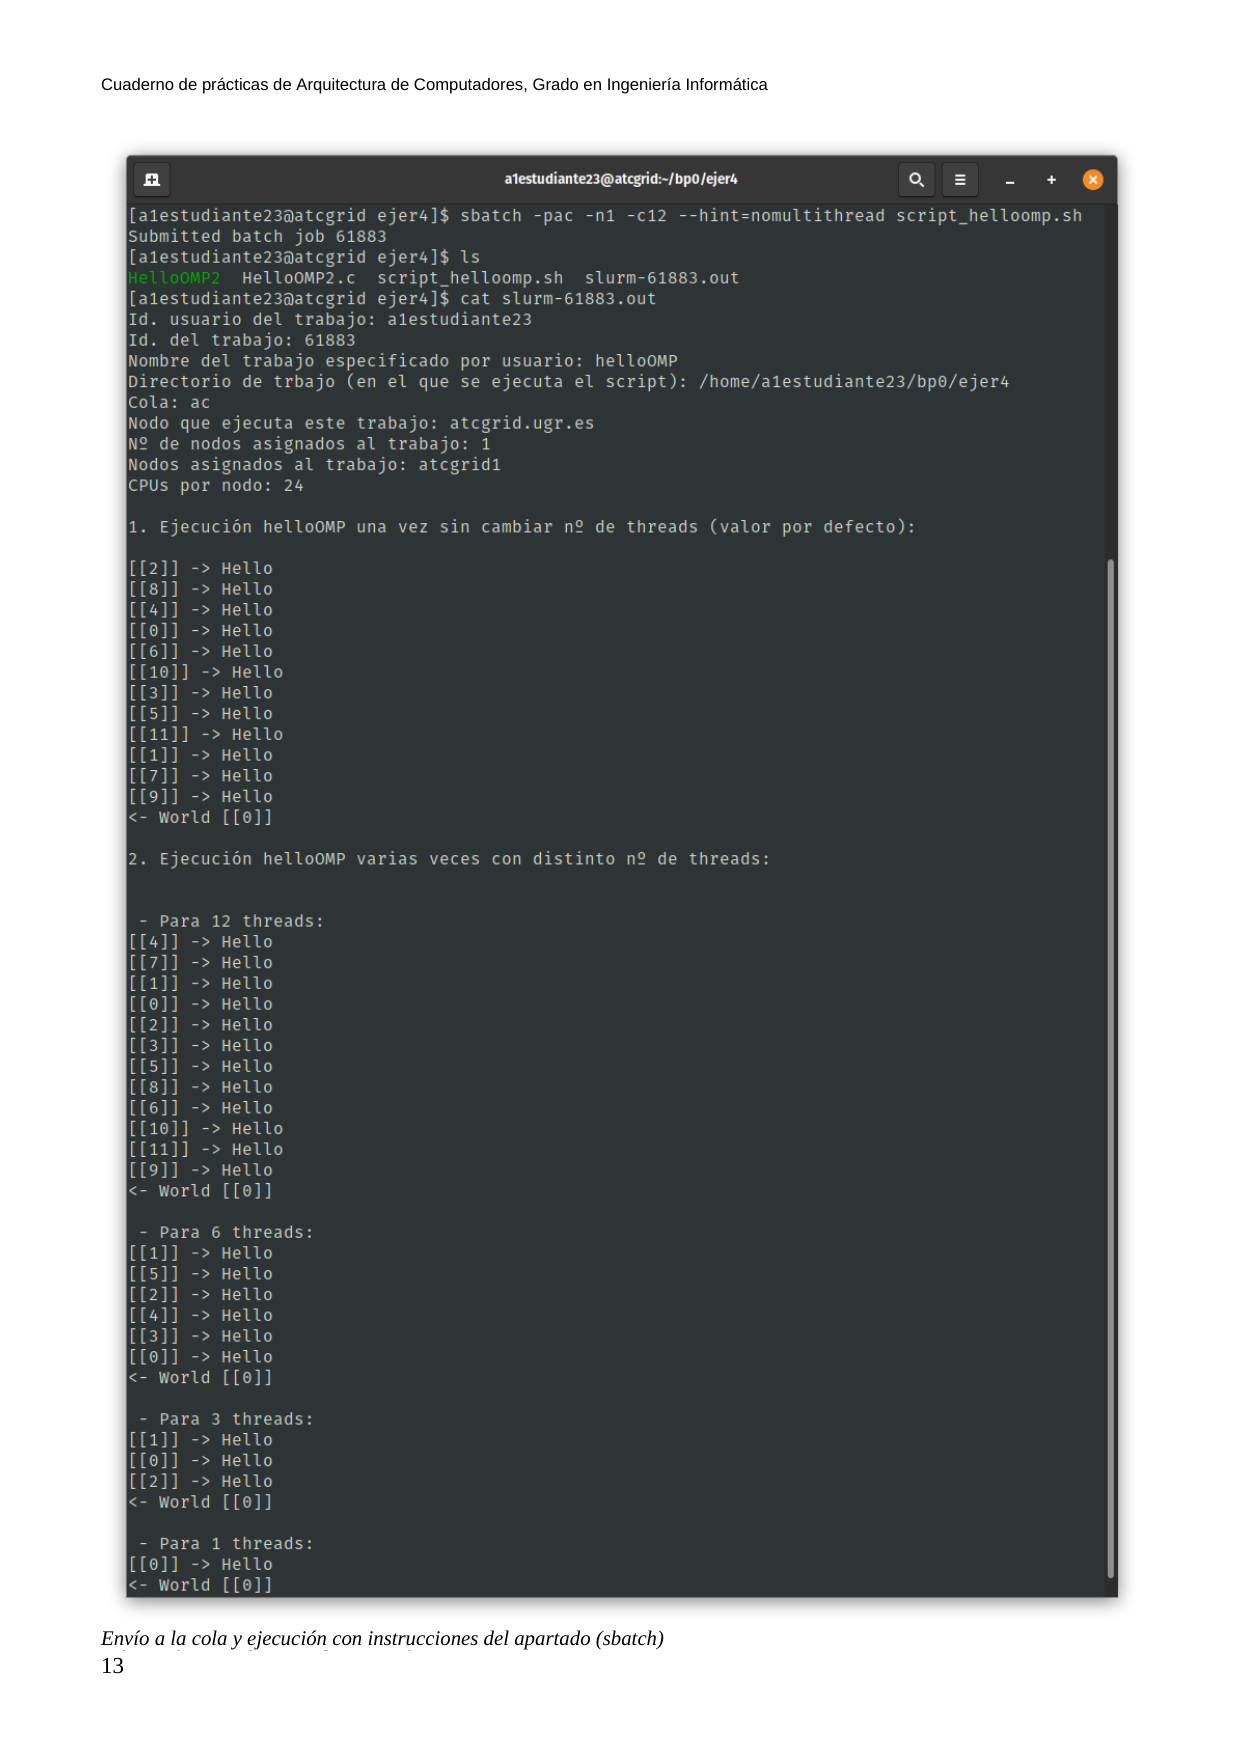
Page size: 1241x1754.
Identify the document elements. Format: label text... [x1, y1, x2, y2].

picture [100, 133, 1144, 1627]
text Envío a la cola y ejecución con instrucciones del apartado (sbatch) [101, 1627, 1143, 1650]
